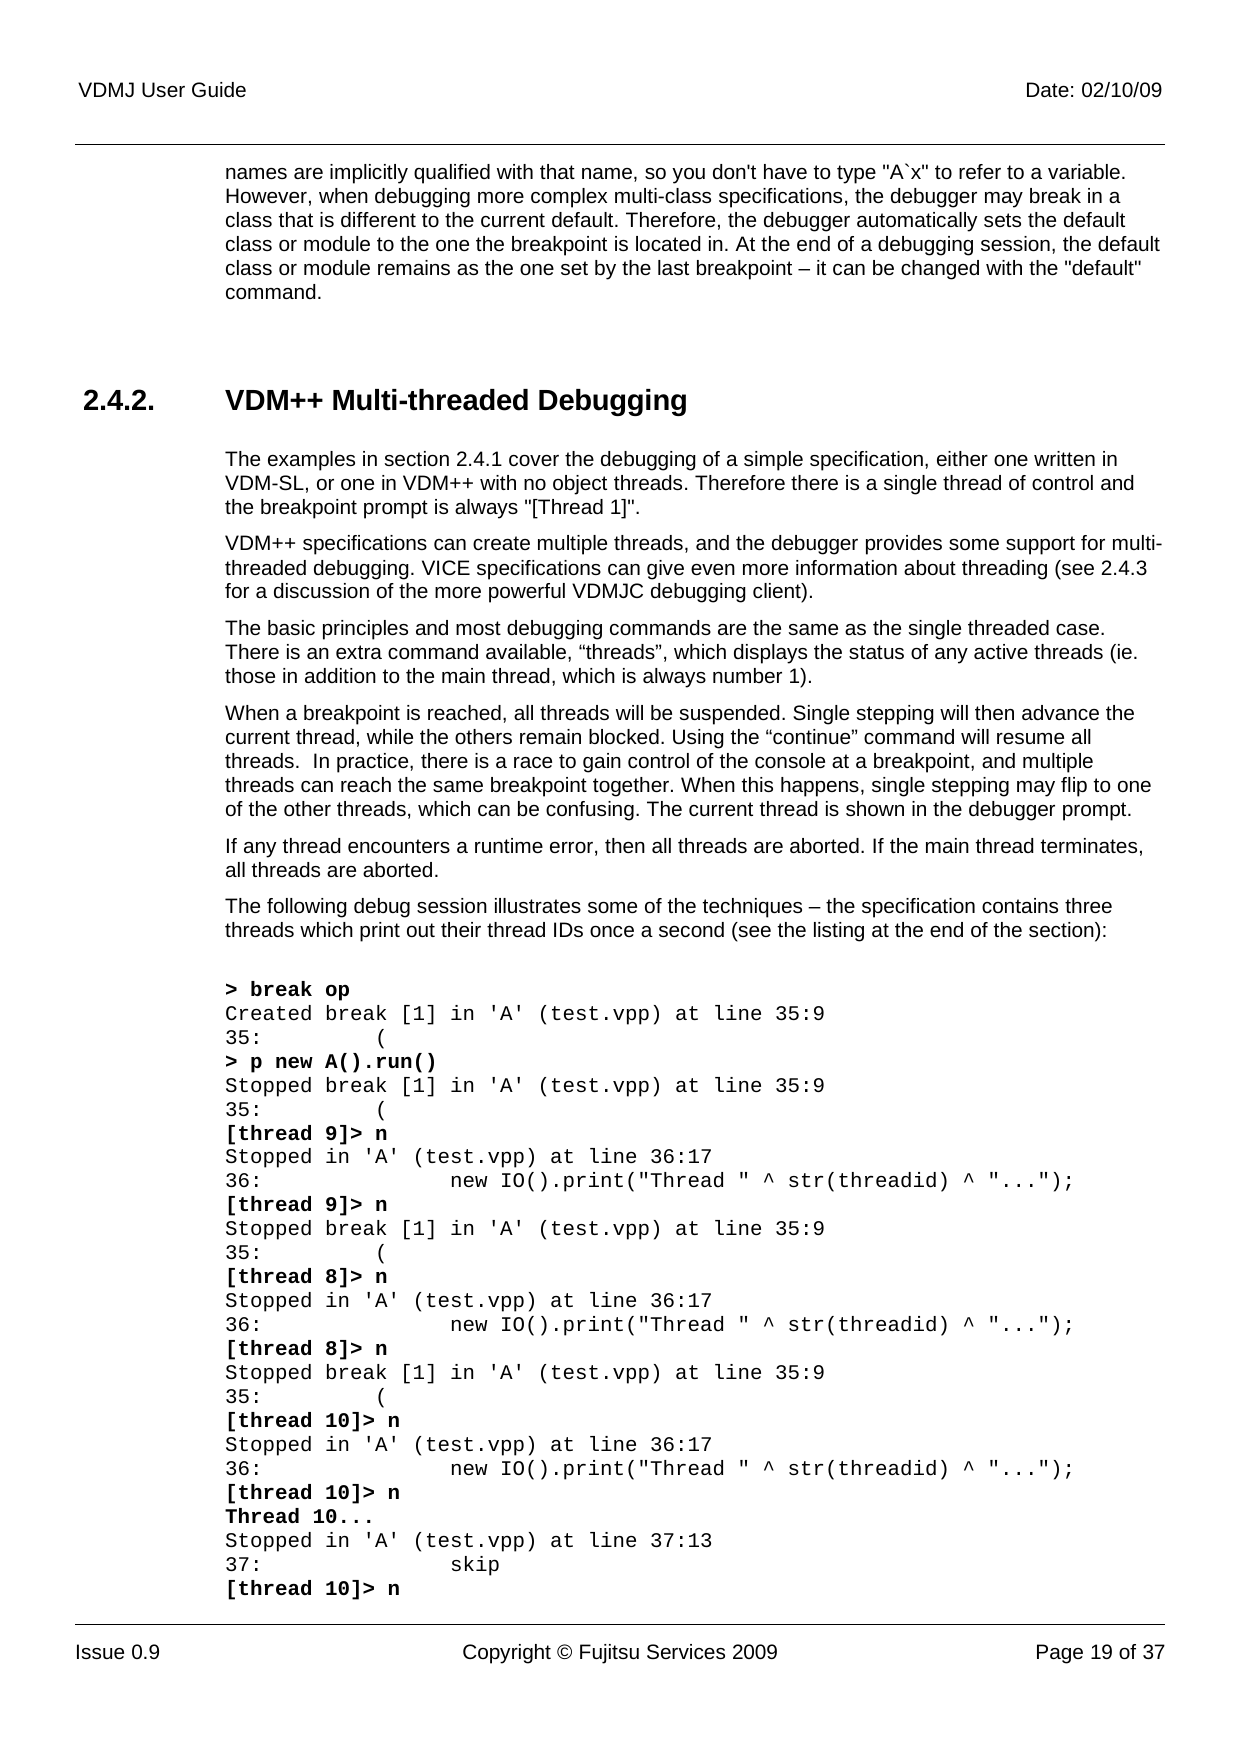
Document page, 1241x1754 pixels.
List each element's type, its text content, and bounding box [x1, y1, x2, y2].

text If any thread encounters a runtime error, then all threads are aborted. If the main thread terminates, all threads are aborted. [225, 833, 1165, 882]
text VDM++ specifications can create multiple threads, and the debugger provides some support for multi-threaded debugging. VICE specifications can give even more information about threading (see 2.4.3 for a discussion of the more powerful VDMJC debugging client). [225, 531, 1165, 603]
text 35: ( [225, 1242, 1165, 1266]
text The examples in section 2.4.1 cover the debugging of a simple specification, either one written in VDM-SL, or one in VDM++ with no object threads. Therefore there is a single thread of control and the breakpoint prompt is always "[Thread 1]". [225, 447, 1165, 519]
text Thread 10... [225, 1506, 1165, 1530]
text 36: new IO().print("Thread " ^ str(threadid) ^ "..."); [225, 1170, 1165, 1194]
text [thread 10]> n [225, 1482, 1165, 1506]
text [thread 9]> n [225, 1194, 1165, 1218]
text [thread 9]> n [225, 1122, 1165, 1146]
text [thread 8]> n [225, 1338, 1165, 1362]
text Stopped break [1] in 'A' (test.vpp) at line 35:9 [225, 1218, 1165, 1242]
text Stopped in 'A' (test.vpp) at line 36:17 [225, 1146, 1165, 1170]
text 37: skip [225, 1554, 1165, 1578]
text [thread 8]> n [225, 1266, 1165, 1290]
text > break op [225, 979, 1165, 1003]
subtitle VDM++ Multi-threaded Debugging [75, 383, 1165, 417]
text 35: ( [225, 1098, 1165, 1122]
text Stopped break [1] in 'A' (test.vpp) at line 35:9 [225, 1074, 1165, 1098]
text The following debug session illustrates some of the techniques – the specification contains three threads which print out their thread IDs once a second (see the listing at the end of the section): [225, 894, 1165, 942]
text [thread 10]> n [225, 1578, 1165, 1602]
text 35: ( [225, 1386, 1165, 1410]
text Stopped in 'A' (test.vpp) at line 36:17 [225, 1434, 1165, 1458]
text The basic principles and most debugging commands are the same as the single threaded case. There is an extra command available, “threads”, which displays the status of any active threads (ie. those in addition to the main thread, which is always number 1). [225, 616, 1165, 688]
text Stopped break [1] in 'A' (test.vpp) at line 35:9 [225, 1362, 1165, 1386]
text Stopped in 'A' (test.vpp) at line 36:17 [225, 1290, 1165, 1314]
text 35: ( [225, 1027, 1165, 1051]
text 36: new IO().print("Thread " ^ str(threadid) ^ "..."); [225, 1314, 1165, 1338]
text Stopped in 'A' (test.vpp) at line 37:13 [225, 1530, 1165, 1554]
text > p new A().run() [225, 1051, 1165, 1074]
text [thread 10]> n [225, 1410, 1165, 1434]
text names are implicitly qualified with that name, so you don't have to type "A`x" to refer to a variable. However, when debugging more complex multi-class specifications, the debugger may break in a class that is different to the current default. Therefore, the debugger automatically sets the default class or module to the one the breakpoint is located in. At the end of a debugging session, the default class or module remains as the one set by the last breakpoint – it can be changed with the "default" command. [225, 160, 1165, 304]
text When a breakpoint is reached, all threads will be suspended. Single stepping will then advance the current thread, while the others remain blocked. Using the “continue” command will resume all threads. In practice, there is a race to gain control of the console at a breakpoint, and multiple threads can reach the same breakpoint together. When this happens, single stepping may flip to one of the other threads, which can be confusing. The current thread is shown in the debugger prompt. [225, 701, 1165, 821]
text Created break [1] in 'A' (test.vpp) at line 35:9 [225, 1003, 1165, 1027]
text 36: new IO().print("Thread " ^ str(threadid) ^ "..."); [225, 1458, 1165, 1482]
